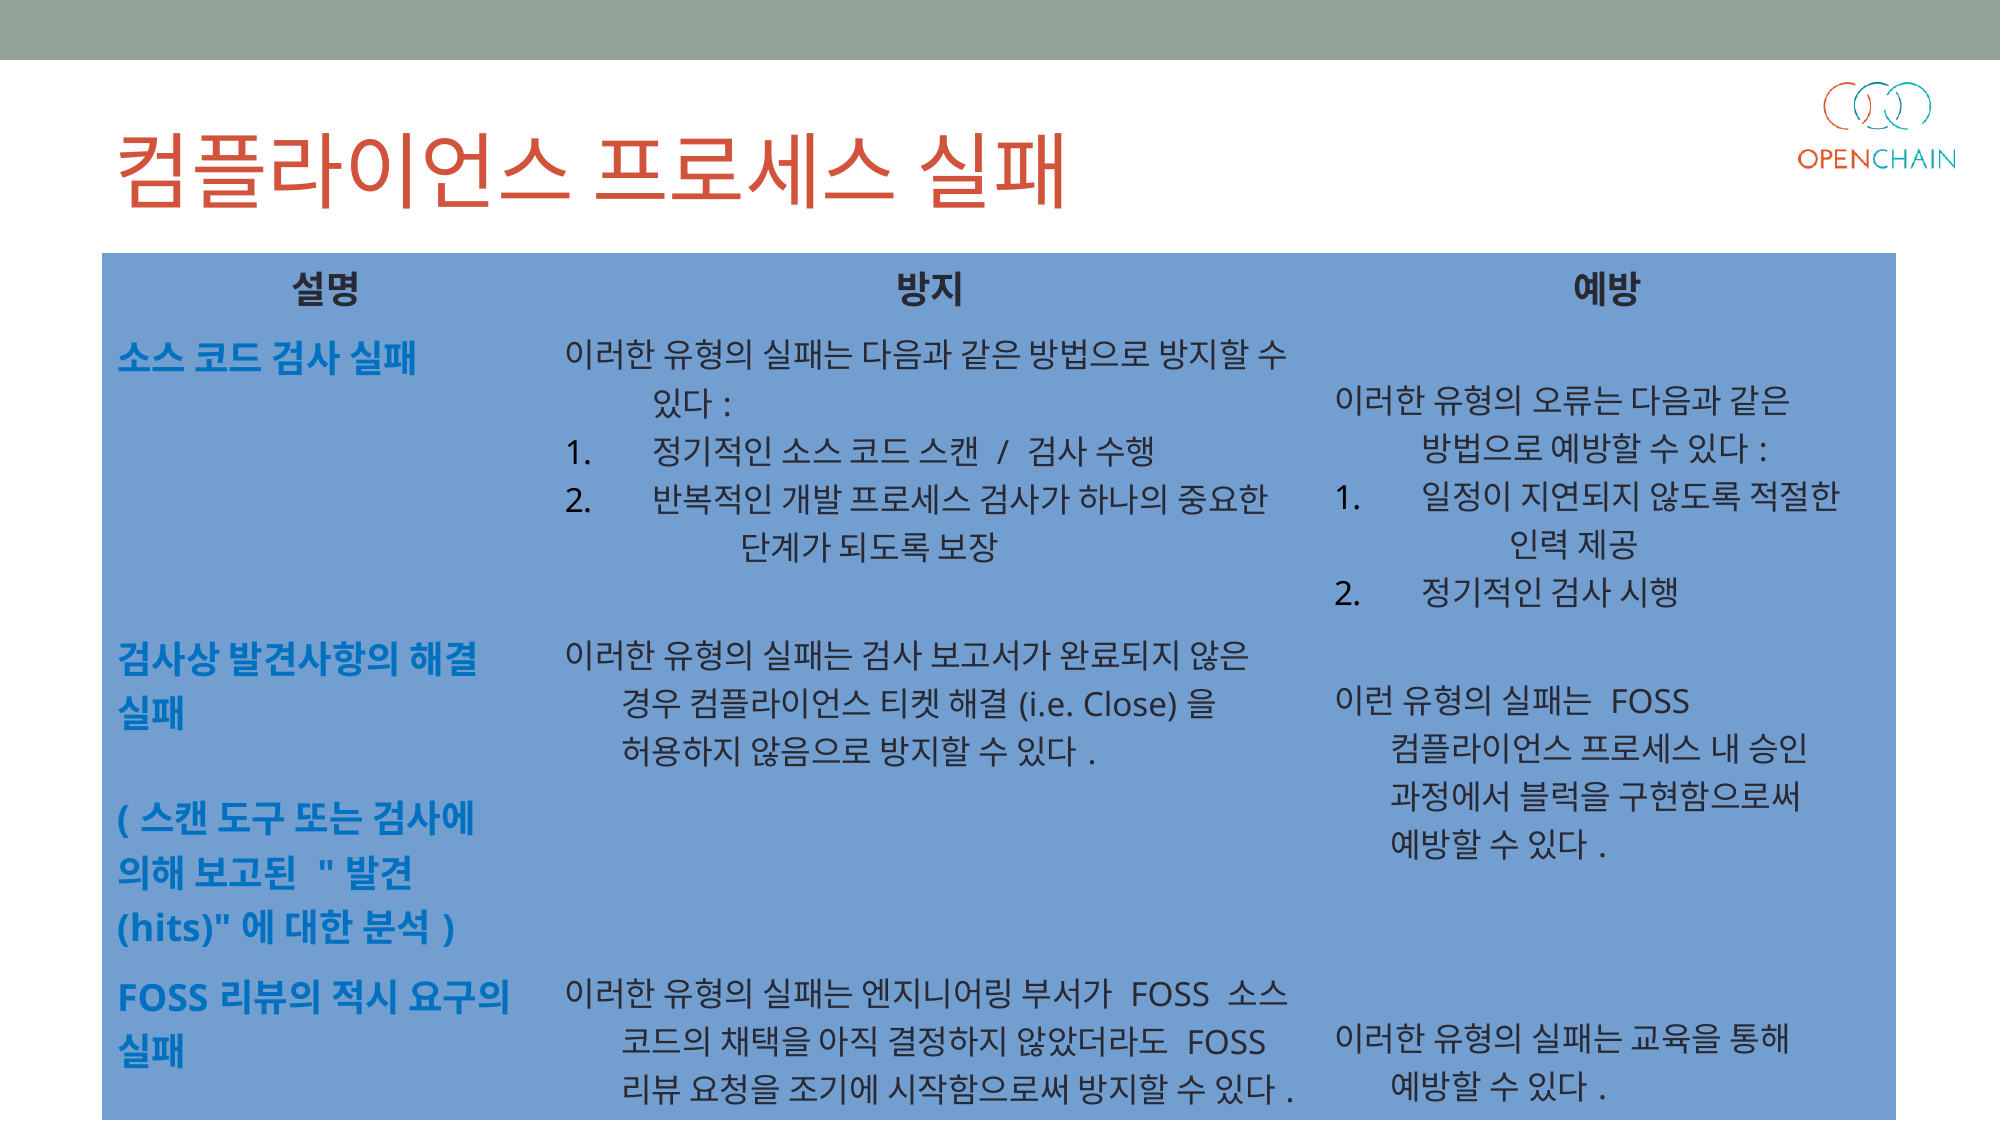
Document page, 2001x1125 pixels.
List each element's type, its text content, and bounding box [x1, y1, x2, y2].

table_cell 소스 코드 검사 실패 [102, 322, 550, 622]
table_header 설명 [102, 253, 550, 322]
table_cell 이러한 유형의 실패는 엔지니어링 부서가 FOSS 소스 코드의 채택을 아직 결정하지 않았더라도 FOSS 리뷰 요청을 조기에 시작함으로써 방지할 수 있다. [550, 960, 1319, 1120]
table_cell 검사상 발견사항의 해결 실패 (스캔 도구 또는 검사에 의해 보고된 "발견(hits)"에 대한 분석) [102, 622, 550, 960]
table_cell 이러한 유형의 실패는 다음과 같은 방법으로 방지할 수 있다: 정기적인 소스 코드 스캔 / 검사 수행 반복적인 개발 프로세스 검사가 하나의 중요한 단계가 되도록 보장 [550, 322, 1319, 622]
table_header 방지 [550, 253, 1319, 322]
table_cell FOSS리뷰의 적시 요구의 실패 [102, 960, 550, 1120]
table_cell 이런 유형의 실패는 FOSS 컴플라이언스 프로세스 내 승인 과정에서 블럭을 구현함으로써 예방할 수 있다. [1319, 622, 1896, 960]
table_cell 이러한 유형의 실패는 검사 보고서가 완료되지 않은 경우 컴플라이언스 티켓 해결(i.e. Close)을 허용하지 않음으로 방지할 수 있다. [550, 622, 1319, 960]
table_cell 이러한 유형의 오류는 다음과 같은 방법으로 예방할 수 있다: 일정이 지연되지 않도록 적절한 인력 제공 정기적인 검사 시행 [1319, 322, 1896, 622]
table_header 예방 [1319, 253, 1896, 322]
table_cell 이러한 유형의 실패는 교육을 통해 예방할 수 있다. [1319, 960, 1896, 1120]
title 컴플라이언스 프로세스 실패 [99, 87, 1900, 251]
